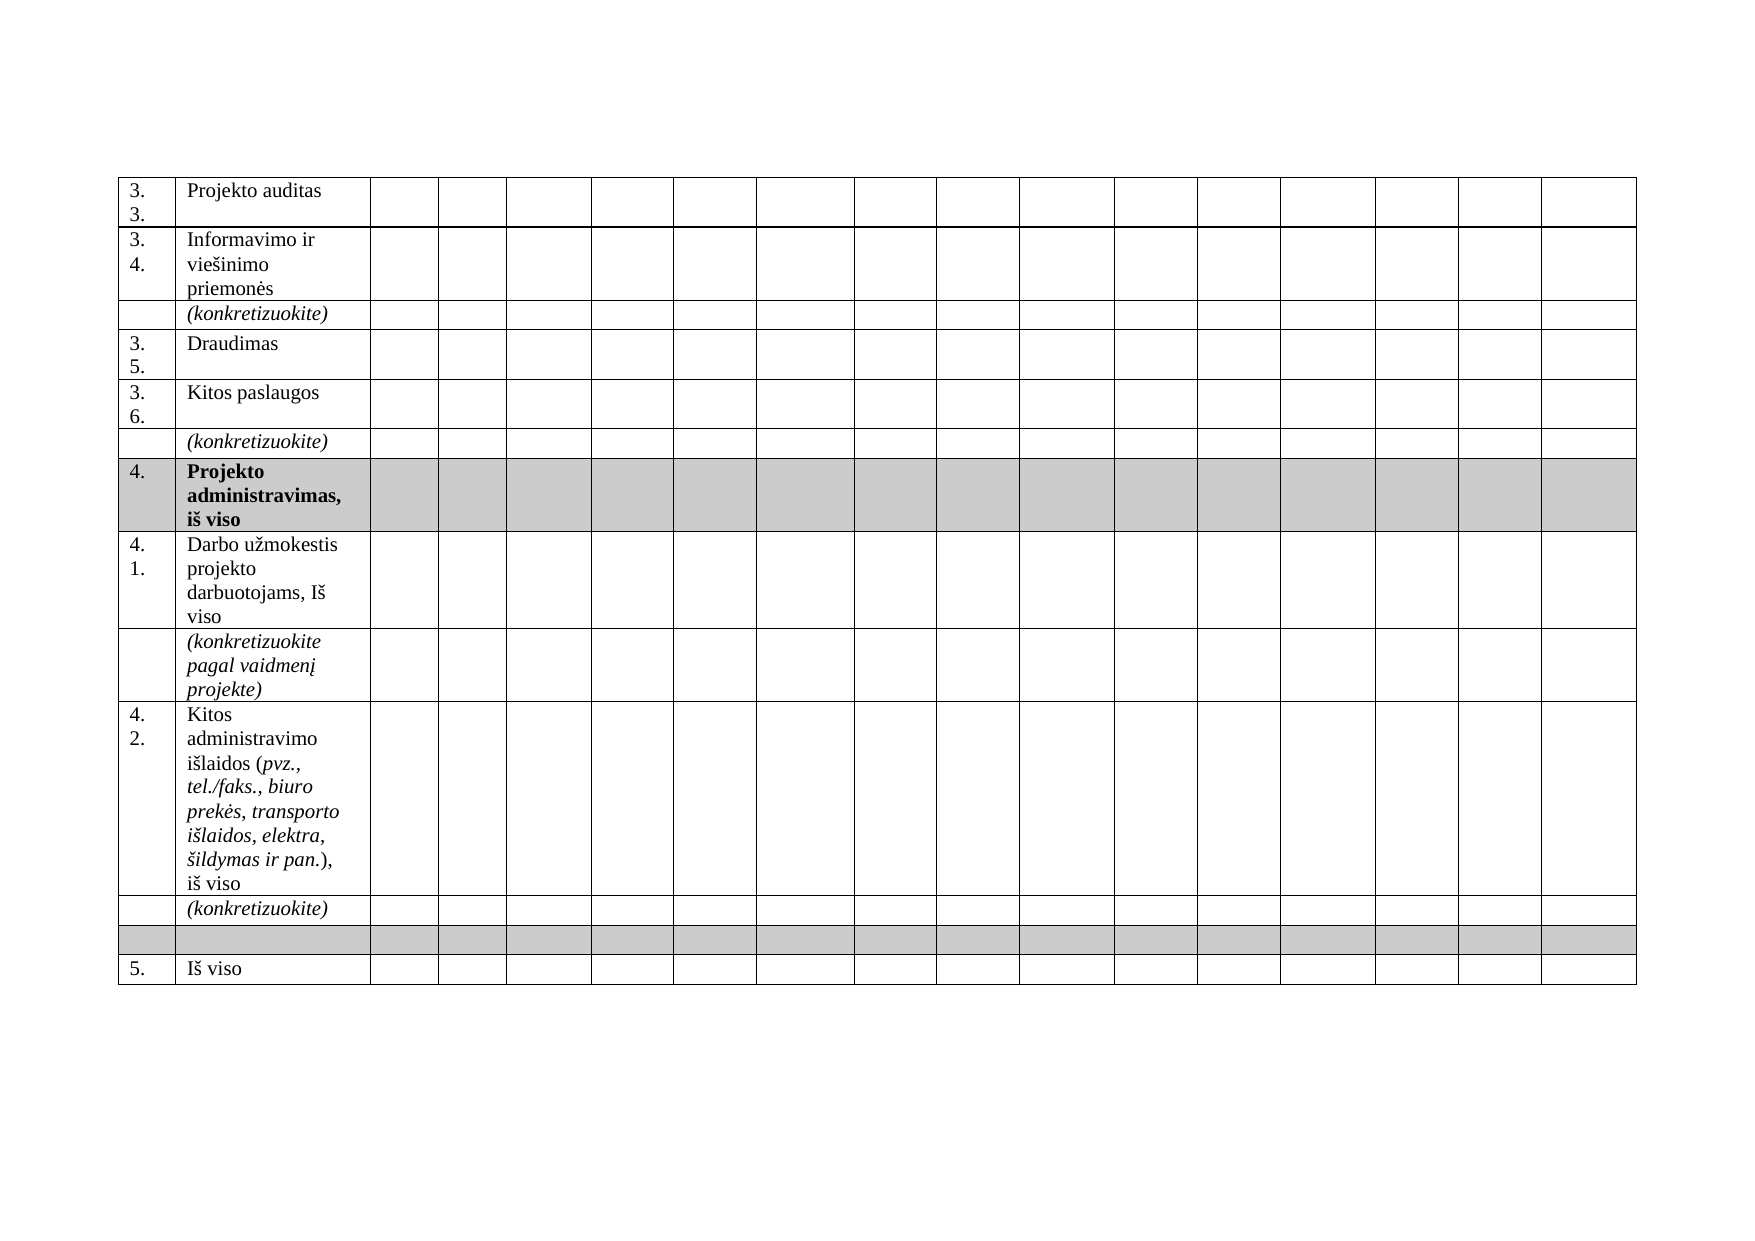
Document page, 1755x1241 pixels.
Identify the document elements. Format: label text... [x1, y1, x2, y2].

table_cell [674, 702, 756, 895]
table_cell [1281, 380, 1375, 428]
table_cell [371, 926, 438, 954]
table_cell [1281, 926, 1375, 954]
table_cell [1281, 429, 1375, 457]
table_cell [1020, 896, 1114, 924]
table_cell [371, 228, 438, 299]
table_cell Iš viso [176, 955, 370, 984]
table_cell [1020, 178, 1114, 226]
table_cell [1542, 532, 1636, 628]
table_cell [1376, 330, 1458, 378]
table_cell [757, 702, 854, 895]
table_cell [1020, 380, 1114, 428]
table_cell 4. 1. [119, 532, 175, 628]
table_cell Projekto administravimas, iš viso [176, 459, 370, 531]
table_cell [674, 896, 756, 924]
table_cell [1542, 429, 1636, 457]
table_cell [1542, 380, 1636, 428]
table_cell [1020, 926, 1114, 954]
table_cell [1020, 228, 1114, 299]
table_cell [674, 178, 756, 226]
table_cell [674, 532, 756, 628]
table_cell [674, 629, 756, 701]
table_cell [507, 380, 591, 428]
table_cell [439, 629, 506, 701]
table_cell [1198, 380, 1280, 428]
table_cell [119, 926, 175, 954]
table_cell [757, 301, 854, 329]
table_cell [119, 429, 175, 457]
table_cell [439, 429, 506, 457]
table_cell [1115, 178, 1197, 226]
table_cell [1198, 330, 1280, 378]
table_cell [937, 459, 1019, 531]
table_cell [1198, 629, 1280, 701]
table_cell 3. 5. [119, 330, 175, 378]
table_cell [757, 178, 854, 226]
table_cell [1020, 955, 1114, 984]
table_cell [507, 330, 591, 378]
table_cell [1198, 532, 1280, 628]
table_cell [1281, 629, 1375, 701]
table_cell [1198, 301, 1280, 329]
table_cell [507, 178, 591, 226]
table_cell [1542, 330, 1636, 378]
table_cell [937, 702, 1019, 895]
table_cell [855, 459, 936, 531]
table_cell [371, 429, 438, 457]
table_cell [674, 955, 756, 984]
table_cell Kitos paslaugos [176, 380, 370, 428]
table_cell [1198, 459, 1280, 531]
table_cell [1115, 228, 1197, 299]
table_cell [674, 228, 756, 299]
table_cell [1459, 178, 1541, 226]
table_cell [439, 459, 506, 531]
table_cell [371, 702, 438, 895]
table_cell [855, 629, 936, 701]
table_cell [1376, 926, 1458, 954]
table_cell [1459, 896, 1541, 924]
table_cell [674, 429, 756, 457]
table_cell [1459, 955, 1541, 984]
table_cell [592, 459, 673, 531]
table_cell [1115, 702, 1197, 895]
table_cell (konkretizuokite) [176, 301, 370, 329]
table_cell [1376, 178, 1458, 226]
table_cell [507, 228, 591, 299]
table_cell [1459, 532, 1541, 628]
table_cell [592, 926, 673, 954]
table_cell [1376, 228, 1458, 299]
table_cell 3. 4. [119, 228, 175, 299]
table_cell [371, 629, 438, 701]
table_cell [757, 532, 854, 628]
table_cell [371, 955, 438, 984]
table_cell [1020, 459, 1114, 531]
table_cell [855, 926, 936, 954]
table_cell [855, 301, 936, 329]
table_cell [592, 330, 673, 378]
table_cell [855, 380, 936, 428]
table_cell [757, 330, 854, 378]
table_cell [1198, 702, 1280, 895]
table_cell [1281, 896, 1375, 924]
table_cell [937, 178, 1019, 226]
table_cell [1281, 955, 1375, 984]
table_cell [439, 955, 506, 984]
table_cell [1542, 926, 1636, 954]
table_cell [855, 178, 936, 226]
table_cell [1115, 301, 1197, 329]
table_cell [1376, 532, 1458, 628]
table_cell 4. 2. [119, 702, 175, 895]
table_cell [1542, 178, 1636, 226]
table_cell [1198, 955, 1280, 984]
table_cell [757, 896, 854, 924]
table_cell [937, 429, 1019, 457]
table_cell (konkretizuokite pagal vaidmenį projekte) [176, 629, 370, 701]
table_cell [439, 532, 506, 628]
table_cell [1542, 702, 1636, 895]
table_cell [1459, 429, 1541, 457]
table_cell [937, 301, 1019, 329]
table_cell [855, 896, 936, 924]
table_cell Projekto auditas [176, 178, 370, 226]
table_cell [1542, 896, 1636, 924]
table_cell [507, 532, 591, 628]
table_cell [855, 330, 936, 378]
table_cell [937, 926, 1019, 954]
table_cell [674, 301, 756, 329]
table_cell [1459, 301, 1541, 329]
table_cell [937, 896, 1019, 924]
table_cell [439, 702, 506, 895]
table_cell [1115, 896, 1197, 924]
table_cell [1459, 380, 1541, 428]
table_cell [757, 380, 854, 428]
table_cell [1020, 330, 1114, 378]
table_cell [439, 896, 506, 924]
table_cell [937, 228, 1019, 299]
table_cell [592, 629, 673, 701]
table_cell [937, 532, 1019, 628]
table_cell [507, 301, 591, 329]
table_cell [176, 926, 370, 954]
table_cell (konkretizuokite) [176, 896, 370, 924]
table_cell [1376, 301, 1458, 329]
table_cell [592, 532, 673, 628]
table_cell [1542, 301, 1636, 329]
table_cell [1459, 629, 1541, 701]
table_cell 3. 6. [119, 380, 175, 428]
table_cell [674, 380, 756, 428]
table_cell [1198, 926, 1280, 954]
table_cell [1281, 330, 1375, 378]
table_cell (konkretizuokite) [176, 429, 370, 457]
table_cell [757, 926, 854, 954]
table_cell [1281, 228, 1375, 299]
table_cell [1281, 702, 1375, 895]
table_cell [1020, 702, 1114, 895]
table_cell [855, 228, 936, 299]
table_cell [1198, 228, 1280, 299]
table_cell [1376, 380, 1458, 428]
table_cell [1115, 330, 1197, 378]
table_cell [1281, 459, 1375, 531]
table_cell [1115, 459, 1197, 531]
table_cell [507, 896, 591, 924]
table_cell [757, 459, 854, 531]
table_cell [757, 955, 854, 984]
table_cell [592, 178, 673, 226]
table_cell Kitos administravimo išlaidos (pvz., tel./faks., biuro prekės, transporto išlaidos, elektra, šildymas ir pan.), iš viso [176, 702, 370, 895]
table_cell [1198, 896, 1280, 924]
table_cell [1376, 702, 1458, 895]
table_cell [1115, 380, 1197, 428]
table_cell [855, 955, 936, 984]
table_cell [937, 955, 1019, 984]
table_cell [1020, 629, 1114, 701]
table_cell [439, 330, 506, 378]
table_cell [507, 429, 591, 457]
table_cell [1115, 955, 1197, 984]
table_cell [1376, 955, 1458, 984]
table_cell [1376, 459, 1458, 531]
table_cell [1198, 178, 1280, 226]
table_cell [371, 330, 438, 378]
table_cell [371, 380, 438, 428]
table_cell [1459, 926, 1541, 954]
table_cell Draudimas [176, 330, 370, 378]
table_cell [1459, 330, 1541, 378]
table_cell [592, 228, 673, 299]
table_cell [1376, 896, 1458, 924]
table_cell [937, 330, 1019, 378]
table_cell [855, 532, 936, 628]
table_cell [757, 228, 854, 299]
table_cell [507, 629, 591, 701]
table_cell [674, 459, 756, 531]
table_cell [439, 228, 506, 299]
table_cell [674, 330, 756, 378]
table_cell [592, 301, 673, 329]
table_cell [1115, 429, 1197, 457]
table_cell [439, 380, 506, 428]
table_cell [1459, 702, 1541, 895]
table_cell [592, 702, 673, 895]
table_cell [1198, 429, 1280, 457]
table_cell [439, 301, 506, 329]
table_cell [371, 301, 438, 329]
table_cell [855, 429, 936, 457]
table_cell [937, 380, 1019, 428]
table_cell [371, 178, 438, 226]
table_cell [1115, 532, 1197, 628]
table_cell [507, 702, 591, 895]
table_cell [674, 926, 756, 954]
table_cell [507, 955, 591, 984]
table_cell [507, 459, 591, 531]
table_cell 5. [119, 955, 175, 984]
table_cell [855, 702, 936, 895]
table_cell 4. [119, 459, 175, 531]
table_cell [439, 178, 506, 226]
table_cell [1542, 459, 1636, 531]
table_cell [592, 429, 673, 457]
table_cell [592, 380, 673, 428]
table_cell [1281, 532, 1375, 628]
table_cell [119, 896, 175, 924]
table_cell [1281, 301, 1375, 329]
table_cell Darbo užmokestis projekto darbuotojams, Iš viso [176, 532, 370, 628]
table_cell [371, 896, 438, 924]
table_cell [1542, 955, 1636, 984]
table_cell [371, 459, 438, 531]
table_cell [937, 629, 1019, 701]
table_cell [119, 301, 175, 329]
table_cell Informavimo ir viešinimo priemonės [176, 228, 370, 299]
table_cell [1281, 178, 1375, 226]
table_cell [1115, 926, 1197, 954]
table_cell [1459, 228, 1541, 299]
table_cell [1020, 429, 1114, 457]
table_cell [439, 926, 506, 954]
table_cell [757, 629, 854, 701]
table_cell [592, 896, 673, 924]
table_cell [1115, 629, 1197, 701]
table_cell [1376, 429, 1458, 457]
table_cell [1459, 459, 1541, 531]
table_cell [371, 532, 438, 628]
table_cell [1020, 301, 1114, 329]
table_cell [1542, 629, 1636, 701]
table_cell [1020, 532, 1114, 628]
table_cell [1376, 629, 1458, 701]
table_cell [507, 926, 591, 954]
table_cell 3. 3. [119, 178, 175, 226]
table_cell [757, 429, 854, 457]
table_cell [1542, 228, 1636, 299]
table_cell [592, 955, 673, 984]
table_cell [119, 629, 175, 701]
